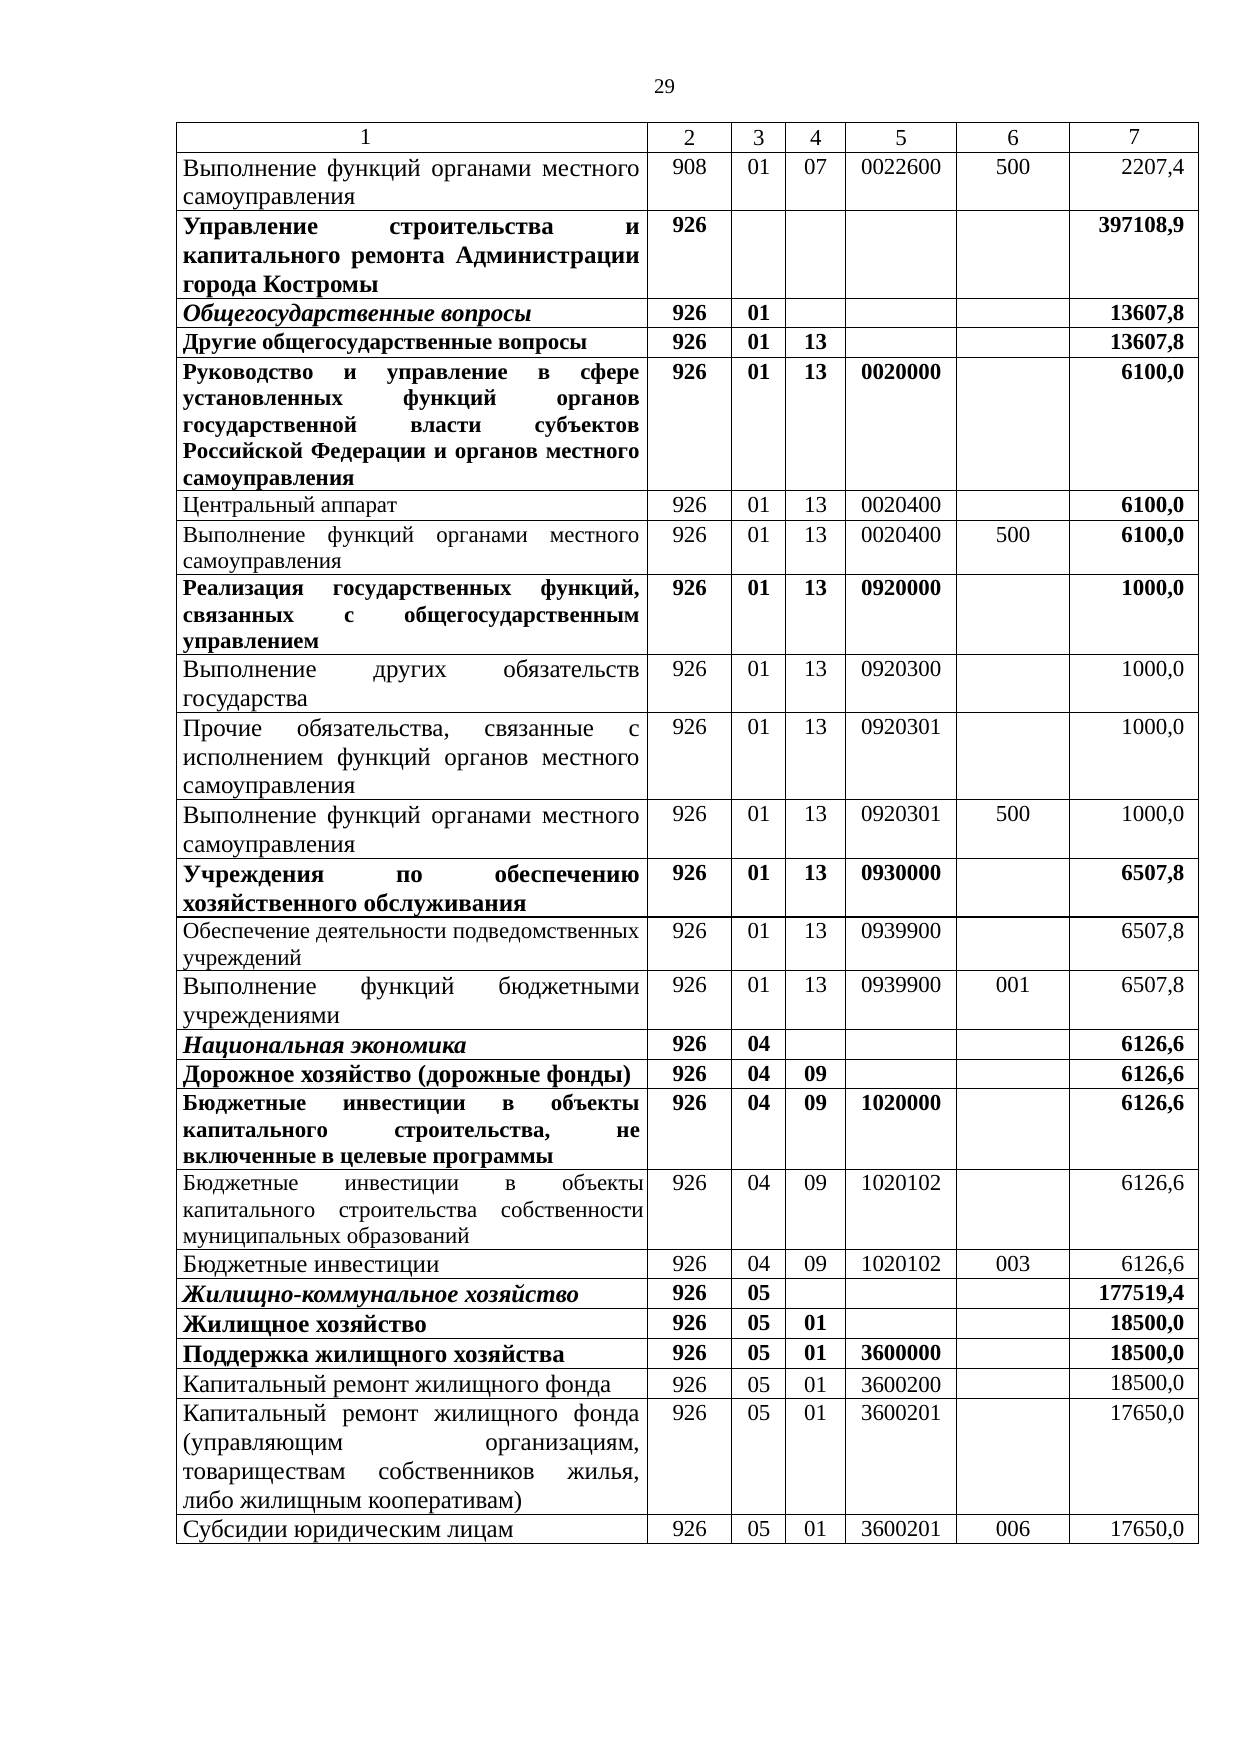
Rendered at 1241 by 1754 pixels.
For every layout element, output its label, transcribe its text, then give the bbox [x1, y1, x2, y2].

table_cell 01 [786, 1399, 845, 1513]
table_cell Капитальный ремонт жилищного фонда [177, 1369, 647, 1397]
table_cell 2207,4 [1070, 153, 1198, 210]
table_cell 500 [957, 521, 1069, 573]
table_cell Учреждения по обеспечению хозяйственного обслуживания [177, 859, 647, 916]
table_header 5 [846, 123, 956, 152]
table_cell 01 [732, 299, 785, 327]
table_cell 926 [648, 299, 731, 327]
table_cell [786, 1279, 845, 1308]
table_cell [1199, 1169, 1235, 1248]
table_header 1 [177, 123, 647, 152]
table_cell [846, 1309, 956, 1338]
table_cell [957, 358, 1069, 490]
table_cell [1199, 1088, 1235, 1168]
table_cell [957, 1339, 1069, 1368]
table_cell 1000,0 [1070, 713, 1198, 799]
table_cell 01 [732, 575, 785, 653]
table_cell [957, 491, 1069, 520]
table_cell 6507,8 [1070, 971, 1198, 1029]
table_cell 926 [648, 971, 731, 1029]
table_cell 01 [732, 971, 785, 1029]
table_header 2 [648, 123, 731, 152]
table_cell [1199, 1338, 1235, 1368]
table_cell Бюджетные инвестиции [177, 1250, 647, 1278]
table_cell 01 [732, 358, 785, 490]
table_cell 0020400 [846, 491, 956, 520]
table_cell 17650,0 [1070, 1515, 1198, 1543]
table_cell 01 [732, 918, 785, 970]
table_cell 13 [786, 918, 845, 970]
table_cell 13 [786, 575, 845, 653]
table_cell 926 [648, 859, 731, 916]
table_cell 01 [732, 153, 785, 210]
table_cell 0920301 [846, 800, 956, 858]
table_cell 0022600 [846, 153, 956, 210]
table_cell 926 [648, 1309, 731, 1338]
table_cell 13607,8 [1070, 299, 1198, 327]
table_cell [1199, 1029, 1235, 1058]
table_cell 13 [786, 971, 845, 1029]
table_cell [1199, 1308, 1235, 1338]
table_cell Поддержка жилищного хозяйства [177, 1339, 647, 1368]
table_cell Управление строительства и капитального ремонта Администрации города Костромы [177, 211, 647, 297]
table_cell Центральный аппарат [177, 491, 647, 520]
table_cell 0920301 [846, 713, 956, 799]
table_cell [732, 211, 785, 297]
table_cell 0020000 [846, 358, 956, 490]
table_cell 07 [786, 153, 845, 210]
table_cell 3600000 [846, 1339, 956, 1368]
table_cell [957, 211, 1069, 297]
table_cell Выполнение функций органами местного самоуправления [177, 521, 647, 573]
table_cell [1199, 490, 1235, 520]
table_cell [1199, 654, 1235, 712]
table_cell 926 [648, 800, 731, 858]
table_cell 0020400 [846, 521, 956, 573]
table_cell 6100,0 [1070, 491, 1198, 520]
table_cell 926 [648, 918, 731, 970]
table_cell 3600201 [846, 1515, 956, 1543]
table_cell 926 [648, 1399, 731, 1513]
table_cell [1199, 1278, 1235, 1308]
table_cell [786, 211, 845, 297]
table_cell 926 [648, 655, 731, 712]
table_cell [1199, 1368, 1235, 1397]
table_cell [1199, 970, 1235, 1029]
table_cell [1199, 712, 1235, 799]
table_cell [1199, 327, 1235, 357]
table_cell 003 [957, 1250, 1069, 1278]
table_cell [1199, 799, 1235, 858]
table_cell 500 [957, 800, 1069, 858]
table_cell 926 [648, 1170, 731, 1248]
table_cell 926 [648, 1060, 731, 1088]
table_cell 6126,6 [1070, 1030, 1198, 1058]
table_cell 926 [648, 1089, 731, 1168]
table_cell Прочие обязательства, связанные с исполнением функций органов местного самоуправления [177, 713, 647, 799]
table_cell 6100,0 [1070, 358, 1198, 490]
table_cell [957, 1279, 1069, 1308]
table_cell 1020102 [846, 1170, 956, 1248]
table_cell [957, 575, 1069, 653]
table_cell [957, 1089, 1069, 1168]
table_cell Обеспечение деятельности подведомственных учреждений [177, 918, 647, 970]
table_cell [957, 1399, 1069, 1513]
table_cell 926 [648, 1279, 731, 1308]
table_cell 01 [786, 1369, 845, 1397]
table_cell [1199, 357, 1235, 490]
table_cell [1199, 1059, 1235, 1088]
table_cell 05 [732, 1309, 785, 1338]
table_cell [846, 1060, 956, 1088]
table_cell 01 [732, 655, 785, 712]
table_cell [957, 299, 1069, 327]
table_cell Выполнение других обязательств государства [177, 655, 647, 712]
table_cell 05 [732, 1515, 785, 1543]
table_cell 1000,0 [1070, 800, 1198, 858]
table_cell 0920300 [846, 655, 956, 712]
table_cell [957, 1369, 1069, 1397]
table_cell 04 [732, 1060, 785, 1088]
table_cell Выполнение функций органами местного самоуправления [177, 800, 647, 858]
table_cell 01 [732, 800, 785, 858]
table_cell [1199, 520, 1235, 573]
table_cell 01 [732, 521, 785, 573]
table_cell 3600201 [846, 1399, 956, 1513]
table_cell 13 [786, 521, 845, 573]
table_cell [957, 1309, 1069, 1338]
table_cell [957, 655, 1069, 712]
table_cell [957, 1030, 1069, 1058]
table_cell 926 [648, 521, 731, 573]
table_cell 0930000 [846, 859, 956, 916]
table_cell 01 [786, 1309, 845, 1338]
table_cell 6126,6 [1070, 1089, 1198, 1168]
table_cell 500 [957, 153, 1069, 210]
table_cell 05 [732, 1369, 785, 1397]
table_cell 01 [786, 1515, 845, 1543]
table_cell 926 [648, 328, 731, 357]
table_cell 6507,8 [1070, 859, 1198, 916]
table_cell 04 [732, 1170, 785, 1248]
table_cell 6126,6 [1070, 1250, 1198, 1278]
table_cell 926 [648, 1515, 731, 1543]
table_cell [957, 713, 1069, 799]
table_cell 908 [648, 153, 731, 210]
table_cell 05 [732, 1399, 785, 1513]
table_cell Капитальный ремонт жилищного фонда (управляющим организациям, товариществам собственников жилья, либо жилищным кооперативам) [177, 1399, 647, 1513]
table_cell [1199, 298, 1235, 327]
table_cell [846, 1030, 956, 1058]
table_cell 13 [786, 800, 845, 858]
table_cell Дорожное хозяйство (дорожные фонды) [177, 1060, 647, 1088]
table_cell 13 [786, 655, 845, 712]
table_cell 926 [648, 575, 731, 653]
table_cell [846, 299, 956, 327]
table_cell [786, 299, 845, 327]
table_cell 09 [786, 1250, 845, 1278]
table_cell 926 [648, 211, 731, 297]
table_header 7 [1070, 123, 1198, 152]
table_cell Национальная экономика [177, 1030, 647, 1058]
table_cell [1199, 916, 1235, 970]
table_cell 09 [786, 1089, 845, 1168]
table_cell 1000,0 [1070, 575, 1198, 653]
table_cell Жилищно-коммунальное хозяйство [177, 1279, 647, 1308]
table_cell 926 [648, 1030, 731, 1058]
table_cell 926 [648, 358, 731, 490]
table_cell 09 [786, 1060, 845, 1088]
table_cell 926 [648, 491, 731, 520]
table_cell 001 [957, 971, 1069, 1029]
table_cell [846, 211, 956, 297]
table_cell 13607,8 [1070, 328, 1198, 357]
table_cell 01 [732, 713, 785, 799]
table_cell 926 [648, 1339, 731, 1368]
table_cell 926 [648, 1369, 731, 1397]
table_cell [1199, 210, 1235, 297]
table_cell Общегосударственные вопросы [177, 299, 647, 327]
table_cell 006 [957, 1515, 1069, 1543]
table_cell 926 [648, 713, 731, 799]
table_cell 04 [732, 1250, 785, 1278]
table_cell 13 [786, 859, 845, 916]
table_cell 1020000 [846, 1089, 956, 1168]
table_cell 13 [786, 491, 845, 520]
table_cell 1020102 [846, 1250, 956, 1278]
table_cell [1199, 1514, 1235, 1543]
table_cell [957, 918, 1069, 970]
table_cell Выполнение функций органами местного самоуправления [177, 153, 647, 210]
table_cell [1199, 152, 1235, 210]
table_cell 0939900 [846, 918, 956, 970]
table_cell Бюджетные инвестиции в объекты капитального строительства, не включенные в целевые программы [177, 1089, 647, 1168]
table_cell 09 [786, 1170, 845, 1248]
table_cell 13 [786, 713, 845, 799]
table_cell [846, 1279, 956, 1308]
table_cell 01 [732, 859, 785, 916]
table_cell 18500,0 [1070, 1309, 1198, 1338]
table_cell 01 [732, 328, 785, 357]
table_cell 3600200 [846, 1369, 956, 1397]
table_cell 926 [648, 1250, 731, 1278]
table_cell 01 [732, 491, 785, 520]
table_cell [1199, 858, 1235, 916]
table_cell Субсидии юридическим лицам [177, 1515, 647, 1543]
table_cell 6100,0 [1070, 521, 1198, 573]
table_header 6 [957, 123, 1069, 152]
table_cell Жилищное хозяйство [177, 1309, 647, 1338]
table_cell 0920000 [846, 575, 956, 653]
table_cell 6126,6 [1070, 1170, 1198, 1248]
table_cell 1000,0 [1070, 655, 1198, 712]
table_cell [1199, 1249, 1235, 1278]
table_cell Выполнение функций бюджетными учреждениями [177, 971, 647, 1029]
table_cell [957, 859, 1069, 916]
table_cell 18500,0 [1070, 1369, 1198, 1397]
table_cell [957, 328, 1069, 357]
table_cell [786, 1030, 845, 1058]
table_cell Реализация государственных функций, связанных с общегосударственным управлением [177, 575, 647, 653]
table_cell 17650,0 [1070, 1399, 1198, 1513]
table_header [1199, 122, 1235, 152]
table_header 4 [786, 123, 845, 152]
table_cell 13 [786, 358, 845, 490]
table_cell [957, 1170, 1069, 1248]
table_cell 6507,8 [1070, 918, 1198, 970]
table_cell [957, 1060, 1069, 1088]
table_cell Бюджетные инвестиции в объекты капитального строительства собственности муниципальных образований [177, 1170, 647, 1248]
table_cell 13 [786, 328, 845, 357]
table_cell 6126,6 [1070, 1060, 1198, 1088]
table_cell 01 [786, 1339, 845, 1368]
table_cell 05 [732, 1279, 785, 1308]
table_cell 04 [732, 1030, 785, 1058]
table_cell Руководство и управление в сфере установленных функций органов государственной власти субъектов Российской Федерации и органов местного самоуправления [177, 358, 647, 490]
table_cell Другие общегосударственные вопросы [177, 328, 647, 357]
table_cell [1199, 1398, 1235, 1513]
table_cell 04 [732, 1089, 785, 1168]
table_cell 05 [732, 1339, 785, 1368]
table_header 3 [732, 123, 785, 152]
table_cell 397108,9 [1070, 211, 1198, 297]
table_cell [846, 328, 956, 357]
table_cell [1199, 574, 1235, 653]
table_cell 0939900 [846, 971, 956, 1029]
table_cell 177519,4 [1070, 1279, 1198, 1308]
table_cell 18500,0 [1070, 1339, 1198, 1368]
